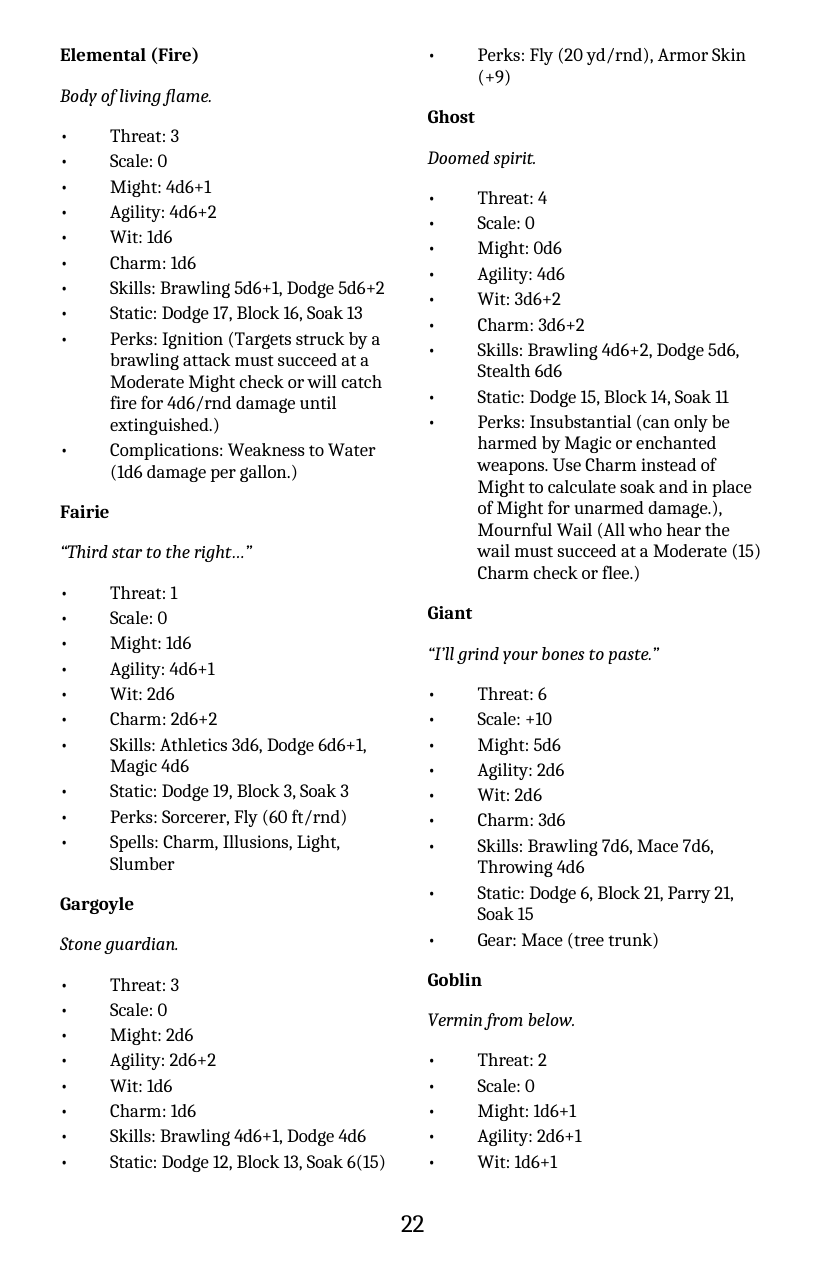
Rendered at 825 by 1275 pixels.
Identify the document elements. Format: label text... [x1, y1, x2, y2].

list Threat: 3 [60, 974, 397, 996]
list Charm: 3d6 [427, 810, 765, 832]
list Threat: 4 [427, 187, 765, 209]
list Charm: 1d6 [60, 1101, 397, 1122]
list Perks: Ignition (Targets struck by a brawling attack must succeed at a Moderate Might check or will catch fire for 4d6/rnd damage until extinguished.) [60, 328, 397, 436]
text “I’ll grind your bones to paste.” [427, 643, 765, 665]
list Threat: 3 [60, 126, 397, 147]
text Elemental (Fire) [60, 45, 397, 67]
list Charm: 1d6 [60, 252, 397, 274]
list Threat: 1 [60, 582, 397, 604]
list Might: 2d6 [60, 1025, 397, 1046]
list Gear: Mace (tree trunk) [427, 929, 765, 951]
list Might: 0d6 [427, 238, 765, 260]
list Might: 1d6 [60, 633, 397, 654]
list Wit: 2d6 [60, 683, 397, 705]
list Perks: Sorcerer, Fly (60 ft/rnd) [60, 806, 397, 828]
list Perks: Insubstantial (can only be harmed by Magic or enchanted weapons. Use Charm instead of Might to calculate soak and in place of Might for unarmed damage.), Mournful Wail (All who hear the wail must succeed at a Moderate (15) Charm check or flee.) [427, 412, 765, 584]
list Agility: 4d6+2 [60, 202, 397, 223]
text Doomed spirit. [427, 147, 765, 169]
list Static: Dodge 15, Block 14, Soak 11 [427, 386, 765, 408]
list Wit: 1d6 [60, 1075, 397, 1097]
list Skills: Brawling 4d6+1, Dodge 4d6 [60, 1126, 397, 1147]
list Agility: 2d6+1 [427, 1126, 765, 1147]
list Might: 5d6 [427, 734, 765, 756]
text Giant [427, 603, 765, 624]
list Agility: 2d6+2 [60, 1050, 397, 1072]
list Charm: 2d6+2 [60, 709, 397, 730]
list Skills: Brawling 4d6+2, Dodge 5d6, Stealth 6d6 [427, 339, 765, 382]
list Spells: Charm, Illusions, Light, Slumber [60, 832, 397, 875]
list Threat: 2 [427, 1050, 765, 1072]
list Skills: Athletics 3d6, Dodge 6d6+1, Magic 4d6 [60, 734, 397, 777]
list Agility: 4d6+1 [60, 658, 397, 680]
text Fairie [60, 502, 397, 523]
list Static: Dodge 19, Block 3, Soak 3 [60, 781, 397, 802]
list Agility: 4d6 [427, 263, 765, 285]
list Scale: 0 [427, 1075, 765, 1097]
list Complications: Weakness to Water (1d6 damage per gallon.) [60, 440, 397, 483]
list Static: Dodge 12, Block 13, Soak 6(15) [60, 1151, 397, 1173]
list Static: Dodge 17, Block 16, Soak 13 [60, 303, 397, 324]
list Scale: 0 [60, 151, 397, 172]
text “Third star to the right…” [60, 542, 397, 563]
list Might: 1d6+1 [427, 1101, 765, 1122]
text Body of living flame. [60, 85, 397, 107]
list Scale: 0 [60, 607, 397, 629]
list Wit: 3d6+2 [427, 289, 765, 310]
list Scale: +10 [427, 709, 765, 730]
list Wit: 2d6 [427, 785, 765, 806]
text Goblin [427, 969, 765, 991]
list Agility: 2d6 [427, 759, 765, 781]
text Ghost [427, 107, 765, 128]
text Stone guardian. [60, 934, 397, 955]
text Gargoyle [60, 893, 397, 915]
list Charm: 3d6+2 [427, 314, 765, 336]
list Scale: 0 [60, 999, 397, 1021]
list Wit: 1d6 [60, 227, 397, 248]
list Static: Dodge 6, Block 21, Parry 21, Soak 15 [427, 882, 765, 925]
list Skills: Brawling 5d6+1, Dodge 5d6+2 [60, 277, 397, 299]
text Vermin from below. [427, 1010, 765, 1031]
list Perks: Fly (20 yd/rnd), Armor Skin (+9) [427, 45, 765, 88]
list Wit: 1d6+1 [427, 1151, 765, 1173]
list Scale: 0 [427, 213, 765, 234]
list Skills: Brawling 7d6, Mace 7d6, Throwing 4d6 [427, 835, 765, 878]
list Threat: 6 [427, 683, 765, 705]
list Might: 4d6+1 [60, 176, 397, 198]
